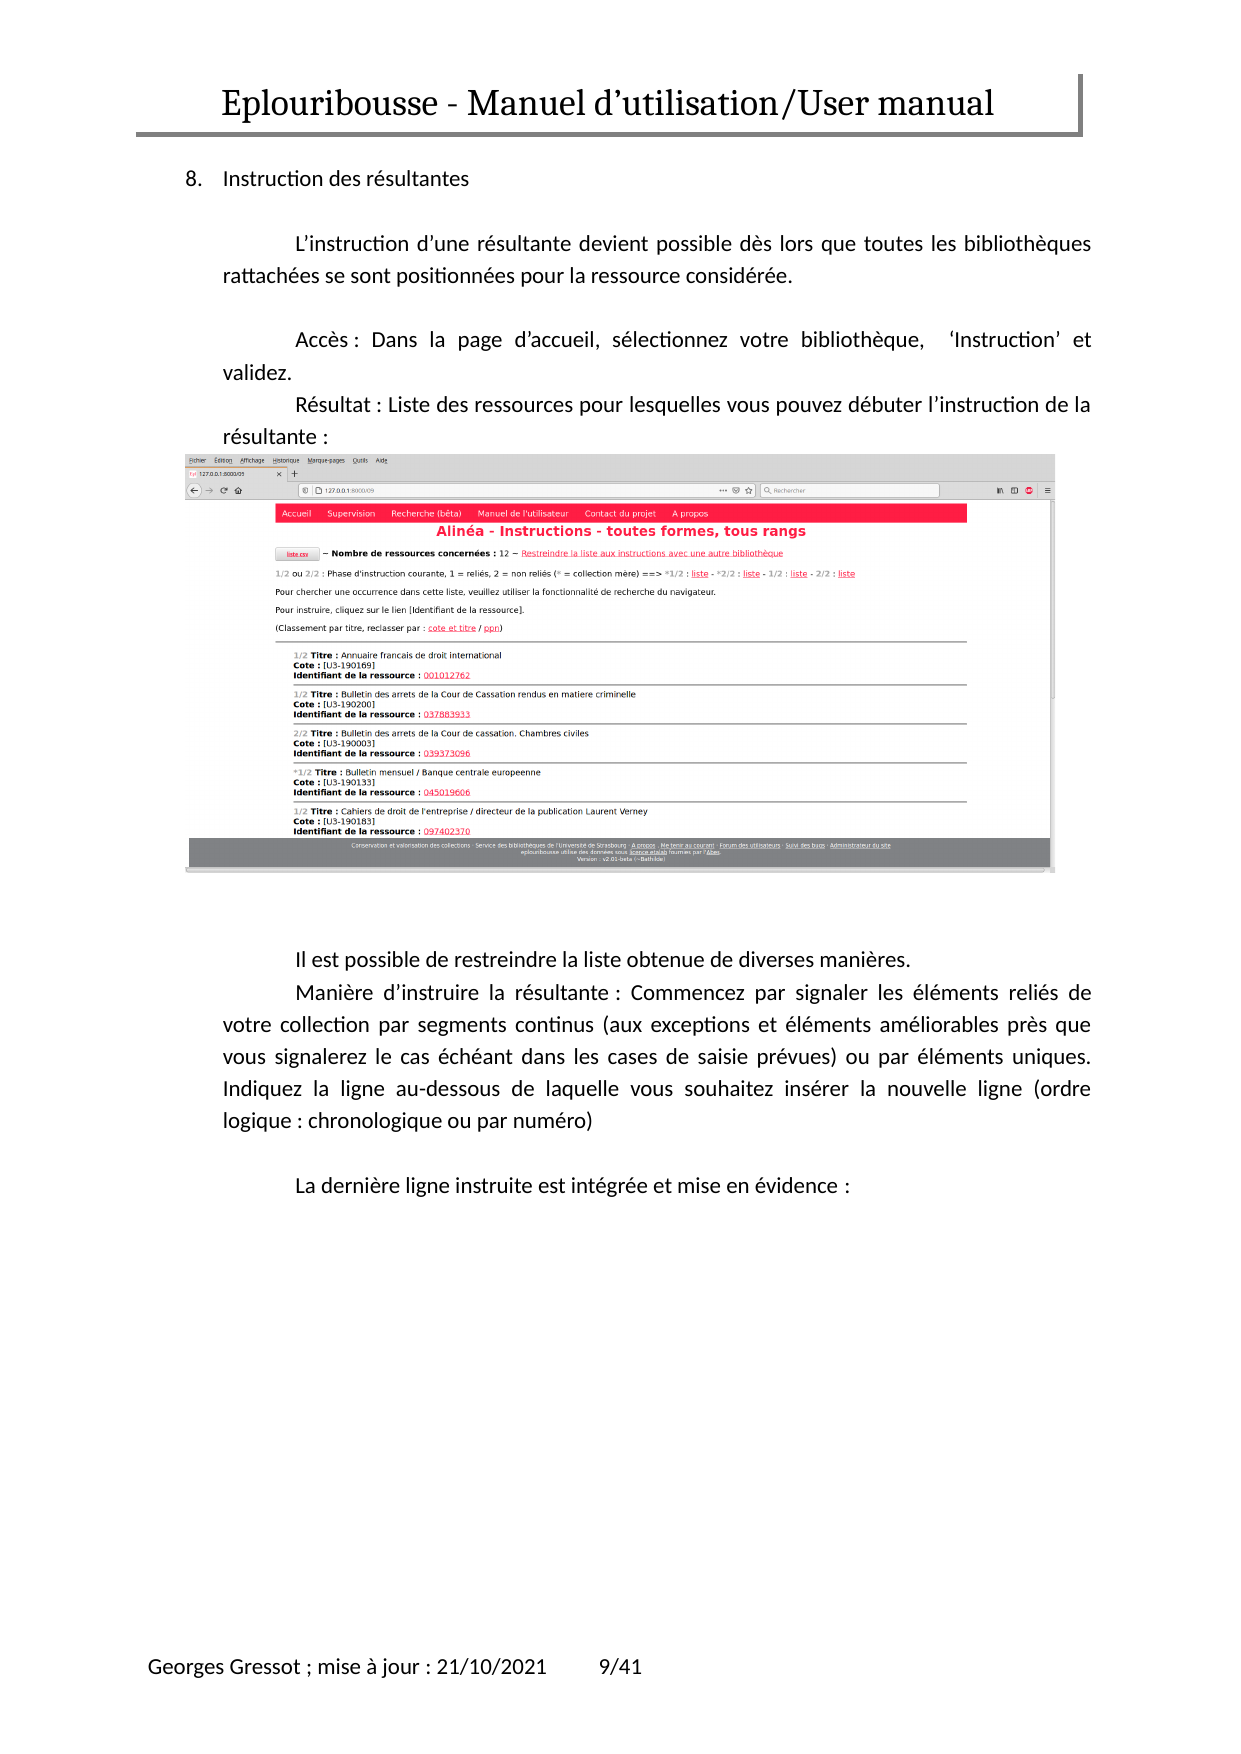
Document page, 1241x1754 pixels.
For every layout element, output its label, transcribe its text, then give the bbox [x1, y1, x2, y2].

list Il est possible de restreindre la liste obtenue de diverses manières. [223, 946, 1093, 974]
list La dernière ligne instruite est intégrée et mise en évidence : [223, 1171, 1093, 1199]
list L’instruction d’une résultante devient possible dès lors que toutes les bibliothèques rattachées se sont positionnées pour la ressource considérée. [223, 229, 1093, 289]
list Instruction des résultantes [185, 164, 1093, 193]
list Manière d’instruire la résultante : Commencez par signaler les éléments reliés de votre collection par segments continus (aux exceptions et éléments améliorables près que vous signalerez le cas échéant dans les cases de saisie prévues) ou par éléments uniques. Indiquez la ligne au-dessous de laquelle vous souhaitez insérer la nouvelle ligne (ordre logique : chronologique ou par numéro) [223, 978, 1093, 1134]
list Résultat : Liste des ressources pour lesquelles vous pouvez débuter l’instruction de la résultante : [223, 390, 1093, 450]
list Accès : Dans la page d’accueil, sélectionnez votre bibliothèque, ‘Instruction’ et validez. [223, 326, 1093, 386]
picture [185, 454, 1055, 873]
